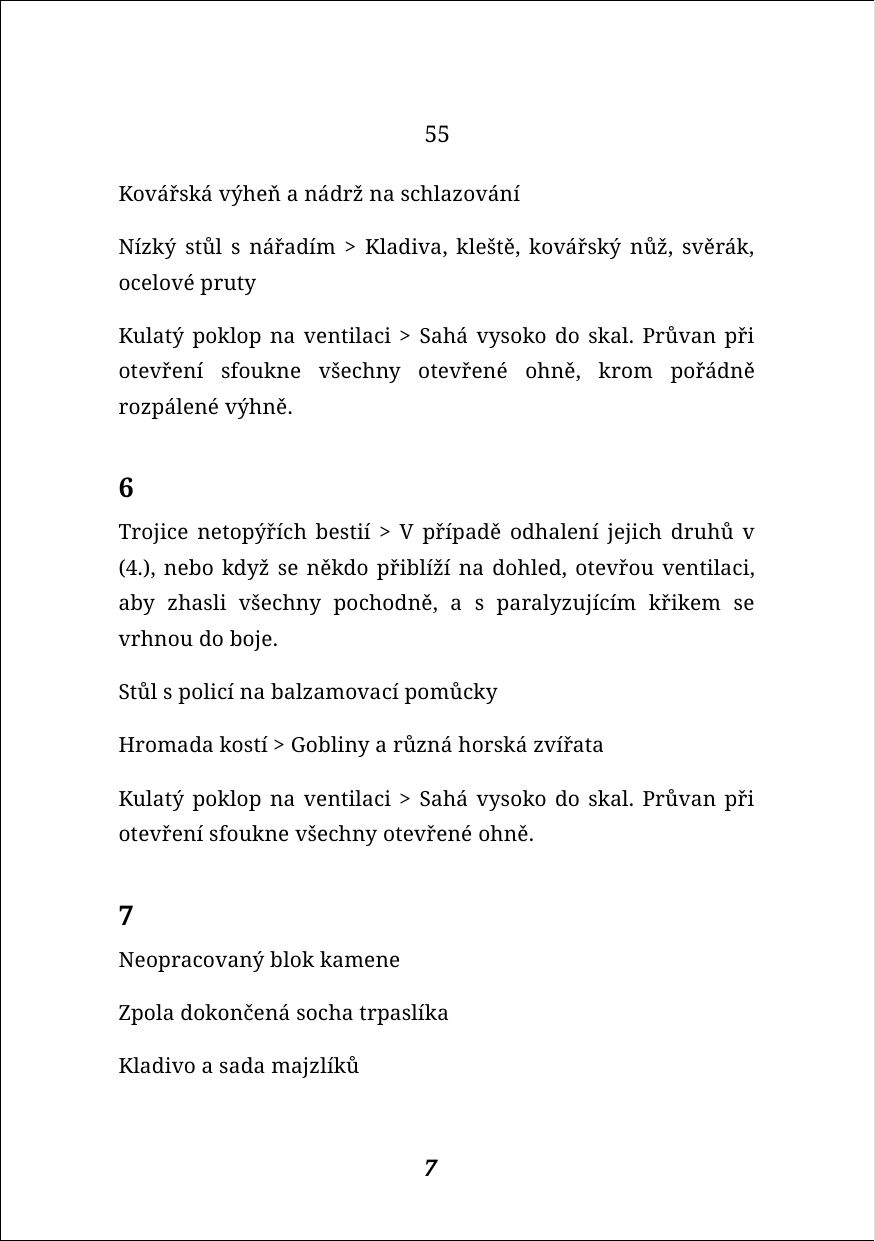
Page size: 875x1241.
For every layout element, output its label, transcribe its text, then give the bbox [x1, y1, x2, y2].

text Kulatý poklop na ventilaci > Sahá vysoko do skal. Průvan při otevření sfoukne všechny otevřené ohně. [118, 784, 756, 848]
text Zpola dokončená socha trpaslíka [118, 998, 756, 1026]
text Hromada kostí > Gobliny a různá horská zvířata [118, 731, 756, 759]
text Stůl s policí na balzamovací pomůcky [118, 677, 756, 706]
text Kulatý poklop na ventilaci > Sahá vysoko do skal. Průvan při otevření sfoukne všechny otevřené ohně, krom pořádně rozpálené výhně. [118, 321, 756, 420]
text Trojice netopýřích bestií > V případě odhalení jejich druhů v (4.), nebo když se někdo přiblíží na dohled, otevřou ventilaci, aby zhasli všechny pochodně, a s paralyzujícím křikem se vrhnou do boje. [118, 517, 756, 652]
text Nízký stůl s nářadím > Kladiva, kleště, kovářský nůž, svěrák, ocelové pruty [118, 232, 756, 296]
text Neopracovaný blok kamene [118, 945, 756, 973]
subtitle 7 [118, 896, 756, 933]
subtitle 6 [118, 469, 756, 506]
text Kovářská výheň a nádrž na schlazování [118, 179, 756, 207]
text Kladivo a sada majzlíků [118, 1051, 756, 1080]
